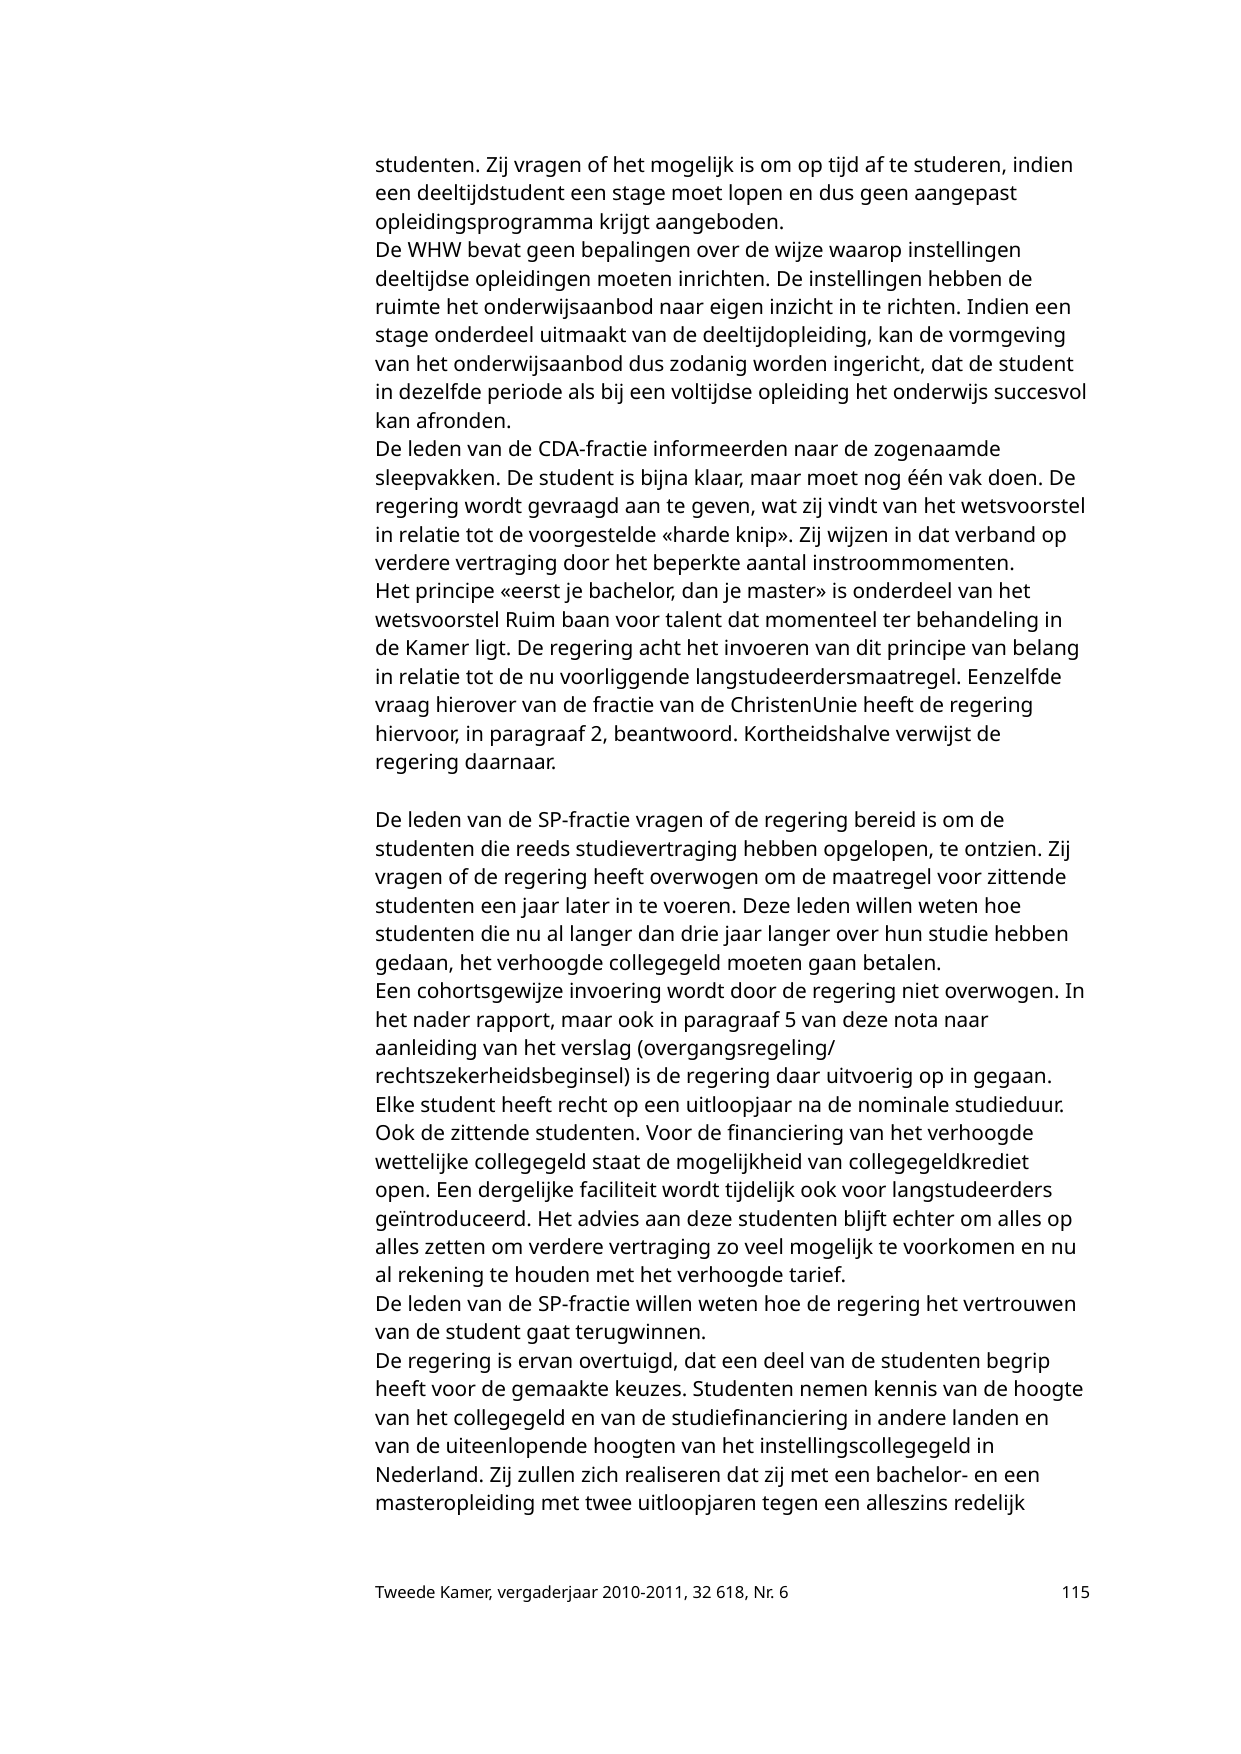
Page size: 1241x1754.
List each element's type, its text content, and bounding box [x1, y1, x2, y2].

text Het principe «eerst je bachelor, dan je master» is onderdeel van het wetsvoorstel Ruim baan voor talent dat momenteel ter behandeling in de Kamer ligt. De regering acht het invoeren van dit principe van belang in relatie tot de nu voorliggende langstudeerdersmaatregel. Eenzelfde vraag hierover van de fractie van de ChristenUnie heeft de regering hiervoor, in paragraaf 2, beantwoord. Kortheidshalve verwijst de regering daarnaar. [375, 577, 1090, 776]
text De leden van de SP-fractie willen weten hoe de regering het vertrouwen van de student gaat terugwinnen. [375, 1289, 1090, 1346]
text De leden van de CDA-fractie informeerden naar de zogenaamde sleepvakken. De student is bijna klaar, maar moet nog één vak doen. De regering wordt gevraagd aan te geven, wat zij vindt van het wetsvoorstel in relatie tot de voorgestelde «harde knip». Zij wijzen in dat verband op verdere vertraging door het beperkte aantal instroommomenten. [375, 434, 1090, 577]
text Een cohortsgewijze invoering wordt door de regering niet overwogen. In het nader rapport, maar ook in paragraaf 5 van deze nota naar aanleiding van het verslag (overgangsregeling/ rechtszekerheidsbeginsel) is de regering daar uitvoerig op in gegaan. Elke student heeft recht op een uitloopjaar na de nominale studieduur. Ook de zittende studenten. Voor de financiering van het verhoogde wettelijke collegegeld staat de mogelijkheid van collegegeldkrediet open. Een dergelijke faciliteit wordt tijdelijk ook voor langstudeerders geïntroduceerd. Het advies aan deze studenten blijft echter om alles op alles zetten om verdere vertraging zo veel mogelijk te voorkomen en nu al rekening te houden met het verhoogde tarief. [375, 976, 1090, 1289]
text studenten. Zij vragen of het mogelijk is om op tijd af te studeren, indien een deeltijdstudent een stage moet lopen en dus geen aangepast opleidingsprogramma krijgt aangeboden. [375, 150, 1090, 235]
text De WHW bevat geen bepalingen over de wijze waarop instellingen deeltijdse opleidingen moeten inrichten. De instellingen hebben de ruimte het onderwijsaanbod naar eigen inzicht in te richten. Indien een stage onderdeel uitmaakt van de deeltijdopleiding, kan de vormgeving van het onderwijsaanbod dus zodanig worden ingericht, dat de student in dezelfde periode als bij een voltijdse opleiding het onderwijs succesvol kan afronden. [375, 235, 1090, 434]
text De leden van de SP-fractie vragen of de regering bereid is om de studenten die reeds studievertraging hebben opgelopen, te ontzien. Zij vragen of de regering heeft overwogen om de maatregel voor zittende studenten een jaar later in te voeren. Deze leden willen weten hoe studenten die nu al langer dan drie jaar langer over hun studie hebben gedaan, het verhoogde collegegeld moeten gaan betalen. [375, 806, 1090, 976]
text De regering is ervan overtuigd, dat een deel van de studenten begrip heeft voor de gemaakte keuzes. Studenten nemen kennis van de hoogte van het collegegeld en van de studiefinanciering in andere landen en van de uiteenlopende hoogten van het instellingscollegegeld in Nederland. Zij zullen zich realiseren dat zij met een bachelor- en een masteropleiding met twee uitloopjaren tegen een alleszins redelijk [375, 1346, 1090, 1517]
